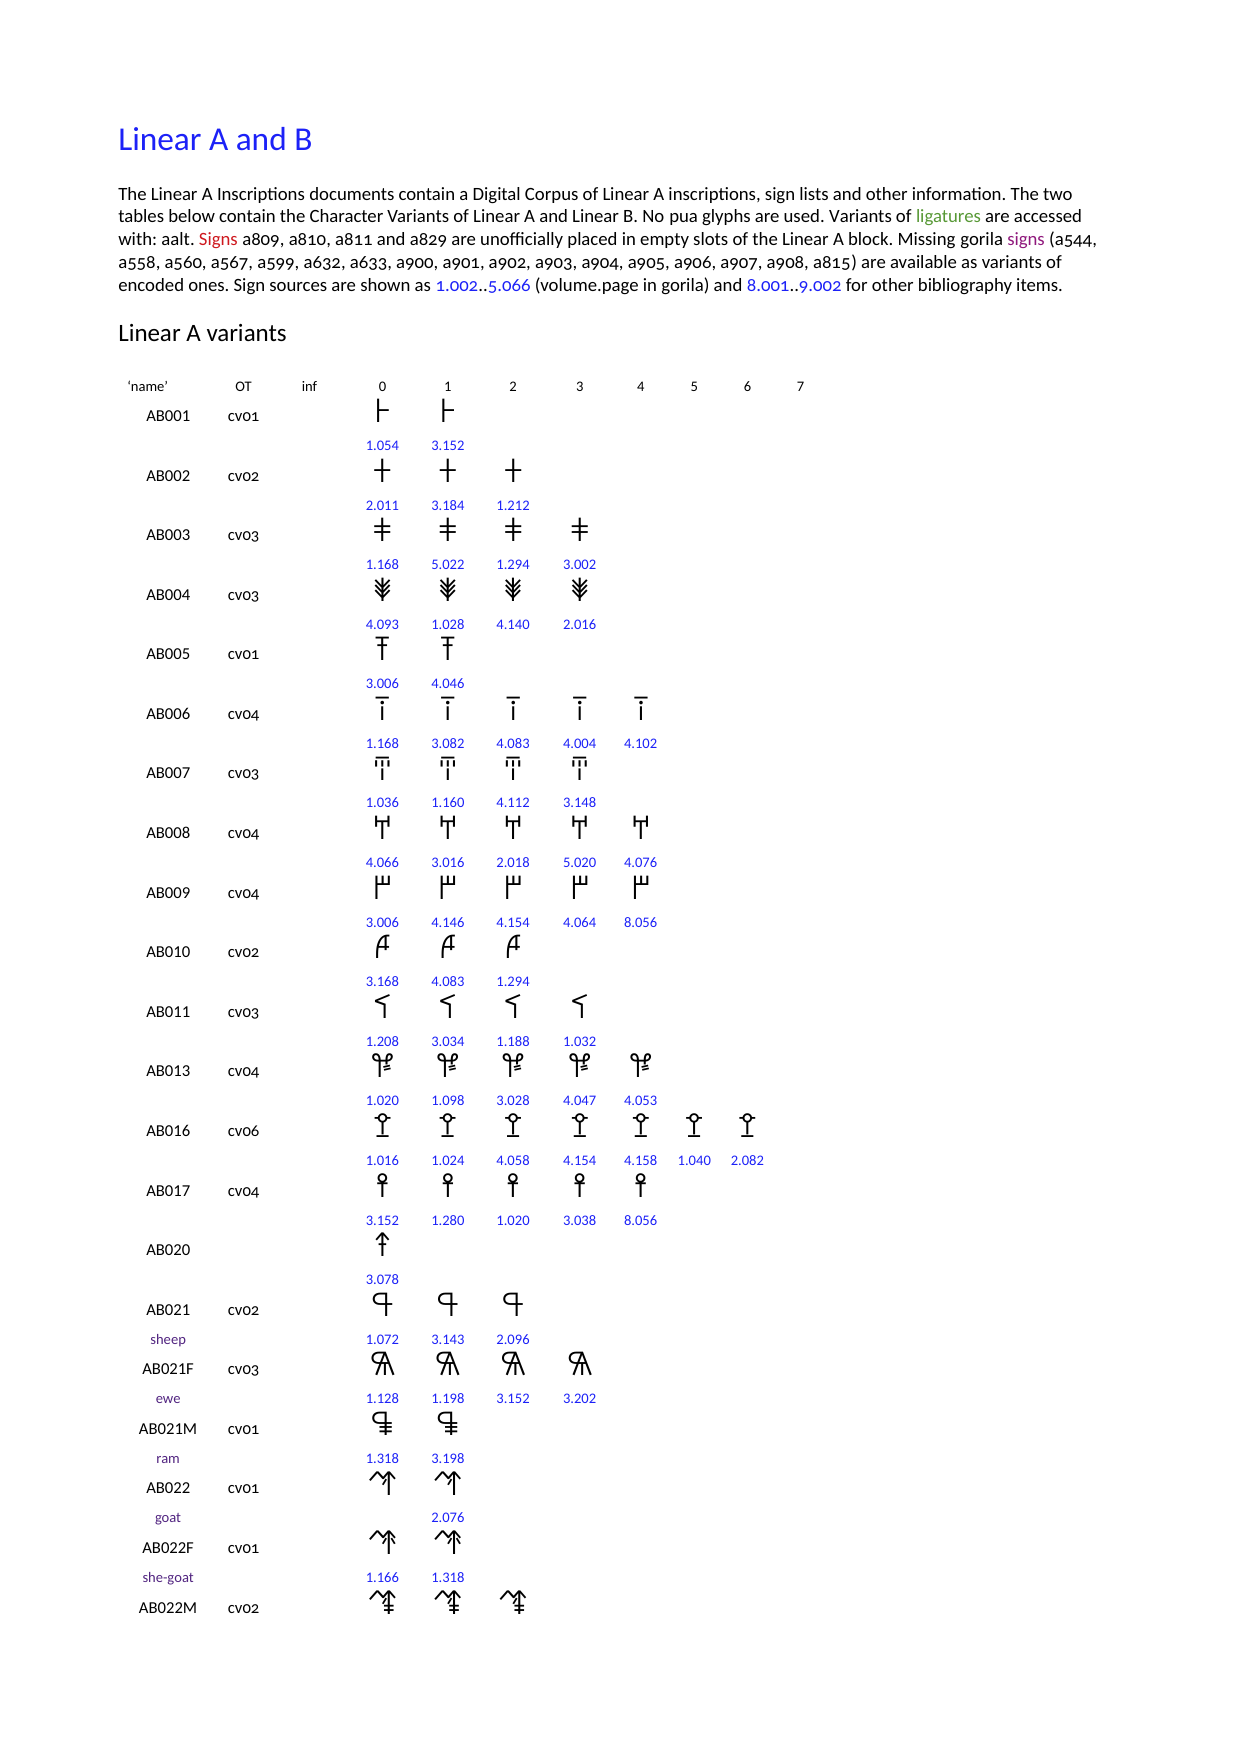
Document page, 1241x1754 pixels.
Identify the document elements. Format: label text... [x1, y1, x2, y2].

table_cell [545, 932, 614, 971]
table_cell [118, 435, 218, 455]
table_cell [668, 932, 721, 971]
table_cell [480, 396, 545, 435]
table_cell [614, 1269, 667, 1289]
table_cell [721, 614, 774, 634]
table_cell 𐘍 [614, 1170, 667, 1210]
table_cell [774, 852, 827, 872]
table_cell cv04 [218, 1051, 269, 1091]
table_cell 𐘊 [480, 991, 545, 1031]
table_cell [269, 435, 350, 455]
table_cell 4.076 [614, 852, 667, 872]
table_cell [218, 1389, 269, 1408]
table_cell [721, 1329, 774, 1349]
table_cell [118, 1269, 218, 1289]
table_cell [668, 634, 721, 673]
table_cell [668, 1329, 721, 1349]
table_cell [614, 554, 667, 574]
table_cell [480, 435, 545, 455]
table_cell 1.036 [350, 793, 415, 813]
table_cell [269, 1448, 350, 1468]
table_cell 1.168 [350, 733, 415, 753]
table_cell [721, 1031, 774, 1051]
table_cell [480, 1468, 545, 1508]
table_cell AB002 [118, 455, 218, 495]
table_cell [614, 455, 667, 495]
table_cell [415, 1230, 480, 1269]
table_cell [668, 1409, 721, 1448]
table_cell 4.158 [614, 1150, 667, 1170]
table_cell [614, 1468, 667, 1508]
table_cell [218, 733, 269, 753]
table_cell [218, 1508, 269, 1528]
table_cell 𐘍 [480, 1170, 545, 1210]
table_cell [668, 1051, 721, 1091]
table_cell [668, 1091, 721, 1111]
table_cell [721, 971, 774, 991]
table_cell 𐘏 [415, 1289, 480, 1329]
table_cell [668, 614, 721, 634]
table_cell [721, 1468, 774, 1508]
table_cell AB021F [118, 1349, 218, 1388]
table_cell [269, 991, 350, 1031]
table_cell 𐘂 [545, 515, 614, 554]
table_cell [480, 1269, 545, 1289]
table_cell 1.166 [350, 1567, 415, 1587]
table_cell [545, 495, 614, 515]
text Linear A variants [118, 317, 1122, 347]
table_cell 𐘅 [614, 694, 667, 733]
table_cell 1.212 [480, 495, 545, 515]
table_cell [774, 435, 827, 455]
table_header 1 [415, 378, 480, 396]
table_cell cv01 [218, 634, 269, 673]
table_cell [614, 1508, 667, 1528]
table_cell [480, 1508, 545, 1528]
text Linear A and B [118, 118, 1122, 159]
table_cell 𐘔 [480, 1587, 545, 1627]
table_cell 𐘈 [350, 872, 415, 912]
table_cell [269, 1409, 350, 1448]
table_cell 𐘆 [480, 753, 545, 793]
table_cell [774, 1349, 827, 1388]
table_cell cv01 [218, 1528, 269, 1567]
table_cell [721, 912, 774, 932]
table_cell [218, 1230, 269, 1269]
table_cell [269, 1230, 350, 1269]
table_cell 4.154 [545, 1150, 614, 1170]
table_cell 1.294 [480, 971, 545, 991]
table_cell [668, 1567, 721, 1587]
table_cell [721, 1210, 774, 1230]
table_cell [668, 1587, 721, 1627]
table_cell [218, 1091, 269, 1111]
table_cell 3.006 [350, 912, 415, 932]
table_cell [774, 554, 827, 574]
table_cell 𐘓 [415, 1528, 480, 1567]
table_cell [614, 971, 667, 991]
table_cell cv04 [218, 872, 269, 912]
table_cell [480, 634, 545, 673]
table_cell [118, 495, 218, 515]
table_cell 3.143 [415, 1329, 480, 1349]
table_cell [614, 1587, 667, 1627]
table_cell 𐘌 [614, 1111, 667, 1150]
table_cell [668, 455, 721, 495]
table_cell 𐘓 [350, 1528, 415, 1567]
table_cell 3.198 [415, 1448, 480, 1468]
table_cell 𐘅 [545, 694, 614, 733]
table_cell cv02 [218, 1587, 269, 1627]
table_cell AB013 [118, 1051, 218, 1091]
table_cell 4.004 [545, 733, 614, 753]
table_cell cv04 [218, 1170, 269, 1210]
table_cell [668, 1448, 721, 1468]
table_cell [668, 674, 721, 693]
table_cell [269, 396, 350, 435]
table_cell 𐘌 [415, 1111, 480, 1150]
table_cell cv04 [218, 813, 269, 852]
table_cell 3.006 [350, 674, 415, 693]
table_cell [269, 614, 350, 634]
table_cell [269, 674, 350, 693]
table_cell 1.160 [415, 793, 480, 813]
table_cell AB010 [118, 932, 218, 971]
table_cell AB021 [118, 1289, 218, 1329]
table_cell 𐘅 [480, 694, 545, 733]
table_cell [774, 1091, 827, 1111]
table_cell AB001 [118, 396, 218, 435]
table_cell 𐘐 [415, 1349, 480, 1388]
table_cell 𐘊 [415, 991, 480, 1031]
table_cell [614, 793, 667, 813]
table_cell 1.168 [350, 554, 415, 574]
table_cell [774, 1389, 827, 1408]
table_cell AB022M [118, 1587, 218, 1627]
table_cell she-goat [118, 1567, 218, 1587]
table_cell [545, 1528, 614, 1567]
table_cell 1.040 [668, 1150, 721, 1170]
table_cell 4.140 [480, 614, 545, 634]
table_cell [218, 554, 269, 574]
table_cell [668, 1389, 721, 1408]
table_cell 𐘉 [415, 932, 480, 971]
table_cell [480, 1409, 545, 1448]
table_cell [668, 1349, 721, 1388]
table_cell 𐘋 [614, 1051, 667, 1091]
table_cell 𐘇 [614, 813, 667, 852]
table_cell [218, 971, 269, 991]
table_cell [721, 813, 774, 852]
table_cell [614, 614, 667, 634]
table_cell [269, 554, 350, 574]
table_cell 3.168 [350, 971, 415, 991]
table_cell [269, 1031, 350, 1051]
table_cell 𐘈 [545, 872, 614, 912]
table_cell [269, 1289, 350, 1329]
table_cell [774, 1051, 827, 1091]
table_cell 𐘄 [415, 634, 480, 673]
table_cell [614, 435, 667, 455]
table_cell 𐘋 [545, 1051, 614, 1091]
table_cell [118, 614, 218, 634]
table_cell 2.096 [480, 1329, 545, 1349]
table_cell [721, 574, 774, 614]
table_cell AB006 [118, 694, 218, 733]
table_cell 3.038 [545, 1210, 614, 1230]
table_cell 𐘀 [350, 396, 415, 435]
table_cell [774, 753, 827, 793]
table_cell [218, 1448, 269, 1468]
table_cell [614, 396, 667, 435]
table_cell [721, 694, 774, 733]
table_cell [721, 1230, 774, 1269]
table_cell [614, 1289, 667, 1329]
table_cell 𐘊 [350, 991, 415, 1031]
table_cell [721, 753, 774, 793]
table_cell [721, 455, 774, 495]
table_cell AB008 [118, 813, 218, 852]
table_cell [774, 1448, 827, 1468]
table_cell [269, 694, 350, 733]
table_cell [545, 1587, 614, 1627]
table_cell cv01 [218, 1468, 269, 1508]
table_cell [668, 793, 721, 813]
table_cell 1.294 [480, 554, 545, 574]
table_cell [545, 1567, 614, 1587]
table_cell [118, 1210, 218, 1230]
table_cell [774, 634, 827, 673]
table_cell [614, 674, 667, 693]
table_cell [614, 1389, 667, 1408]
table_cell 𐘍 [350, 1170, 415, 1210]
table_cell 3.034 [415, 1031, 480, 1051]
table_cell [774, 912, 827, 932]
table_cell goat [118, 1508, 218, 1528]
table_cell 3.152 [480, 1389, 545, 1408]
table_cell [721, 932, 774, 971]
table_cell 3.152 [415, 435, 480, 455]
table_cell [614, 1329, 667, 1349]
table_cell [269, 1349, 350, 1388]
table_cell [614, 574, 667, 614]
table_cell cv03 [218, 991, 269, 1031]
table_cell 4.146 [415, 912, 480, 932]
table_cell [774, 1567, 827, 1587]
table_cell [774, 515, 827, 554]
table_cell 𐘃 [350, 574, 415, 614]
table_cell [721, 733, 774, 753]
table_cell [721, 1269, 774, 1289]
table_cell [269, 495, 350, 515]
table_cell [721, 852, 774, 872]
table_cell [614, 1349, 667, 1388]
table_cell 1.280 [415, 1210, 480, 1230]
table_cell [774, 1031, 827, 1051]
table_cell [721, 515, 774, 554]
table_cell [218, 793, 269, 813]
table_cell [545, 1269, 614, 1289]
table_cell AB009 [118, 872, 218, 912]
table_cell [774, 1409, 827, 1448]
table_cell [774, 793, 827, 813]
table_cell [545, 1468, 614, 1508]
table_cell 𐘃 [415, 574, 480, 614]
table_cell [668, 574, 721, 614]
table_cell 3.148 [545, 793, 614, 813]
table_cell 3.082 [415, 733, 480, 753]
table_cell [774, 1508, 827, 1528]
table_cell [774, 1468, 827, 1508]
table_cell [218, 435, 269, 455]
table_header inf [269, 378, 350, 396]
table_cell 4.093 [350, 614, 415, 634]
table_cell 1.020 [480, 1210, 545, 1230]
table_cell 𐘌 [480, 1111, 545, 1150]
table_cell [269, 971, 350, 991]
table_cell [545, 1289, 614, 1329]
table_cell [118, 1091, 218, 1111]
table_cell cv02 [218, 455, 269, 495]
table_cell [269, 1111, 350, 1150]
table_cell 8.056 [614, 912, 667, 932]
table_cell [269, 1210, 350, 1230]
table_cell 1.032 [545, 1031, 614, 1051]
table_cell [269, 1329, 350, 1349]
table_cell 𐘇 [350, 813, 415, 852]
table_cell [614, 1230, 667, 1269]
table_cell 𐘍 [415, 1170, 480, 1210]
table_cell [721, 1051, 774, 1091]
table_cell 4.083 [415, 971, 480, 991]
table_cell cv02 [218, 1289, 269, 1329]
table_cell [721, 1508, 774, 1528]
table_cell 𐘂 [415, 515, 480, 554]
table_cell [774, 733, 827, 753]
table_cell [269, 1389, 350, 1408]
table_cell 𐘆 [415, 753, 480, 793]
table_cell 3.184 [415, 495, 480, 515]
table_header 5 [668, 378, 721, 396]
table_cell [668, 1210, 721, 1230]
table_cell 𐘊 [545, 991, 614, 1031]
table_cell 𐘑 [350, 1409, 415, 1448]
table_cell [668, 1170, 721, 1210]
table_cell [774, 1230, 827, 1269]
table_cell [721, 1448, 774, 1468]
table_cell 𐘈 [415, 872, 480, 912]
table_cell [118, 733, 218, 753]
table_cell [480, 1528, 545, 1567]
table_cell [480, 1567, 545, 1587]
table_cell [614, 1448, 667, 1468]
table_cell AB020 [118, 1230, 218, 1269]
table_cell [668, 912, 721, 932]
table_cell 𐘆 [545, 753, 614, 793]
table_cell 𐘐 [545, 1349, 614, 1388]
table_cell [774, 1210, 827, 1230]
table_cell 1.028 [415, 614, 480, 634]
table_cell [774, 991, 827, 1031]
table_cell [721, 1409, 774, 1448]
table_cell 𐘌 [350, 1111, 415, 1150]
table_cell [774, 1111, 827, 1150]
table_cell 2.011 [350, 495, 415, 515]
table_cell [721, 793, 774, 813]
table_cell [668, 495, 721, 515]
table_cell cv01 [218, 1409, 269, 1448]
table_cell AB021M [118, 1409, 218, 1448]
table_header 3 [545, 378, 614, 396]
table_cell 4.154 [480, 912, 545, 932]
table_cell 𐘂 [350, 515, 415, 554]
table_cell 4.058 [480, 1150, 545, 1170]
table_cell 𐘔 [350, 1587, 415, 1627]
table_cell 𐘔 [415, 1587, 480, 1627]
table_cell 1.188 [480, 1031, 545, 1051]
table_cell 𐘁 [350, 455, 415, 495]
table_cell [774, 574, 827, 614]
table_cell 1.208 [350, 1031, 415, 1051]
table_cell 𐘅 [350, 694, 415, 733]
table_cell [668, 396, 721, 435]
table_cell [269, 813, 350, 852]
table_cell 𐘇 [545, 813, 614, 852]
table_cell [269, 1150, 350, 1170]
table_cell [668, 852, 721, 872]
table_header 7 [774, 378, 827, 396]
table_cell [668, 733, 721, 753]
table_cell [269, 1170, 350, 1210]
table_cell 3.016 [415, 852, 480, 872]
table_cell [118, 1031, 218, 1051]
table_cell [614, 634, 667, 673]
table_cell 1.098 [415, 1091, 480, 1111]
table_cell [269, 634, 350, 673]
table_cell 𐘌 [668, 1111, 721, 1150]
table_cell [774, 1289, 827, 1329]
table_cell AB011 [118, 991, 218, 1031]
table_cell [545, 1508, 614, 1528]
table_cell [668, 753, 721, 793]
table_cell [269, 574, 350, 614]
table_cell [480, 1448, 545, 1468]
table_cell [668, 694, 721, 733]
table_cell ram [118, 1448, 218, 1468]
table_cell [545, 396, 614, 435]
table_cell [774, 971, 827, 991]
table_cell 5.020 [545, 852, 614, 872]
table_cell [668, 1468, 721, 1508]
table_cell AB022F [118, 1528, 218, 1567]
table_cell [774, 1587, 827, 1627]
table_cell [774, 396, 827, 435]
table_cell 𐘑 [415, 1409, 480, 1448]
table_cell [668, 1508, 721, 1528]
table_cell cv06 [218, 1111, 269, 1150]
table_cell 8.056 [614, 1210, 667, 1230]
table_cell 3.078 [350, 1269, 415, 1289]
table_cell [774, 1150, 827, 1170]
table_cell sheep [118, 1329, 218, 1349]
table_cell [774, 614, 827, 634]
table_cell [218, 674, 269, 693]
table_cell 𐘏 [350, 1289, 415, 1329]
table_cell [269, 1468, 350, 1508]
table_cell 2.082 [721, 1150, 774, 1170]
table_cell 3.202 [545, 1389, 614, 1408]
table_header ‘name’ [118, 378, 218, 396]
table_cell AB016 [118, 1111, 218, 1150]
table_cell 𐘃 [480, 574, 545, 614]
table_cell [269, 1528, 350, 1567]
table_cell [668, 1031, 721, 1051]
table_cell [774, 813, 827, 852]
table_cell 𐘉 [350, 932, 415, 971]
table_cell 3.152 [350, 1210, 415, 1230]
table_cell 2.016 [545, 614, 614, 634]
table_cell cv03 [218, 1349, 269, 1388]
table_cell [269, 515, 350, 554]
table_cell 𐘉 [480, 932, 545, 971]
table_cell [774, 674, 827, 693]
table_cell 1.024 [415, 1150, 480, 1170]
table_cell [774, 694, 827, 733]
table_cell 4.102 [614, 733, 667, 753]
table_cell AB007 [118, 753, 218, 793]
table_cell 𐘋 [415, 1051, 480, 1091]
table_cell [721, 435, 774, 455]
table_cell [269, 1508, 350, 1528]
table_cell [668, 971, 721, 991]
table_cell [721, 495, 774, 515]
table_cell 4.066 [350, 852, 415, 872]
table_cell 𐘈 [614, 872, 667, 912]
table_cell 1.198 [415, 1389, 480, 1408]
table_cell [480, 1230, 545, 1269]
table_cell [614, 495, 667, 515]
table_cell 𐘇 [480, 813, 545, 852]
table_cell [269, 793, 350, 813]
table_cell 4.064 [545, 912, 614, 932]
table_cell 𐘌 [545, 1111, 614, 1150]
table_cell 4.112 [480, 793, 545, 813]
table_cell AB022 [118, 1468, 218, 1508]
table_cell [721, 872, 774, 912]
table_cell [269, 1567, 350, 1587]
table_cell [614, 1031, 667, 1051]
table_cell AB003 [118, 515, 218, 554]
table_cell 𐘅 [415, 694, 480, 733]
table_cell 𐘋 [480, 1051, 545, 1091]
table_cell [118, 793, 218, 813]
table_cell [269, 912, 350, 932]
table_cell 𐘋 [350, 1051, 415, 1091]
table_cell [668, 554, 721, 574]
table_cell [614, 1409, 667, 1448]
table_cell [118, 1150, 218, 1170]
table_cell [415, 1269, 480, 1289]
table_cell [545, 1448, 614, 1468]
table_cell [218, 1567, 269, 1587]
table_cell [218, 1269, 269, 1289]
table_cell [118, 971, 218, 991]
table_cell [545, 1230, 614, 1269]
table_cell [269, 852, 350, 872]
table_cell [614, 1528, 667, 1567]
table_cell 1.020 [350, 1091, 415, 1111]
table_cell [774, 1329, 827, 1349]
table_cell [614, 515, 667, 554]
table_cell [118, 674, 218, 693]
table_cell 𐘎 [350, 1230, 415, 1269]
table_cell [668, 1289, 721, 1329]
table_cell 𐘄 [350, 634, 415, 673]
table_cell [269, 872, 350, 912]
table_cell 𐘃 [545, 574, 614, 614]
table_cell [545, 971, 614, 991]
table_cell 𐘇 [415, 813, 480, 852]
table_cell 3.002 [545, 554, 614, 574]
table_header 2 [480, 378, 545, 396]
table_cell [480, 674, 545, 693]
table_cell [545, 455, 614, 495]
table_cell [721, 1091, 774, 1111]
table_cell [545, 1409, 614, 1448]
table_cell 1.318 [415, 1567, 480, 1587]
table_cell ewe [118, 1389, 218, 1408]
table_cell 2.018 [480, 852, 545, 872]
table_cell 𐘂 [480, 515, 545, 554]
table_cell cv04 [218, 694, 269, 733]
table_cell 1.318 [350, 1448, 415, 1468]
table_cell 1.016 [350, 1150, 415, 1170]
table_cell [774, 495, 827, 515]
table_cell [668, 1230, 721, 1269]
table_cell [269, 1051, 350, 1091]
table_cell [545, 674, 614, 693]
table_cell [774, 932, 827, 971]
table_cell [545, 1329, 614, 1349]
table_cell [218, 1150, 269, 1170]
table_cell [668, 1528, 721, 1567]
table_cell [774, 1170, 827, 1210]
table_cell [614, 932, 667, 971]
text The Linear A Inscriptions documents contain a Digital Corpus of Linear A inscriptions, sign lists and other information. The two tables below contain the Character Variants of Linear A and Linear B. No pua glyphs are used. Variants of ligatures are accessed with: aalt. Signs a809, a810, a811 and a829 are unofficially placed in empty slots of the Linear A block. Missing gorila signs (a544, a558, a560, a567, a599, a632, a633, a900, a901, a902, a903, a904, a905, a906, a907, a908, a815) are available as variants of encoded ones. Sign sources are shown as 1.002..5.066 (volume.page in gorila) and 8.001..9.002 for other bibliography items. [118, 182, 1122, 296]
table_cell [614, 753, 667, 793]
table_cell [721, 396, 774, 435]
table_cell [721, 634, 774, 673]
table_cell [118, 912, 218, 932]
table_cell [218, 1031, 269, 1051]
table_cell [774, 455, 827, 495]
table_cell 5.022 [415, 554, 480, 574]
table_cell [721, 1349, 774, 1388]
table_cell [269, 455, 350, 495]
table_header 0 [350, 378, 415, 396]
table_cell [218, 852, 269, 872]
table_cell 𐘆 [350, 753, 415, 793]
table_cell [668, 813, 721, 852]
table_cell 1.054 [350, 435, 415, 455]
table_cell 𐘌 [721, 1111, 774, 1150]
table_cell [269, 1269, 350, 1289]
table_header OT [218, 378, 269, 396]
table_cell [721, 554, 774, 574]
table_cell [269, 1587, 350, 1627]
table_cell 4.047 [545, 1091, 614, 1111]
table_cell [118, 852, 218, 872]
table_cell [668, 991, 721, 1031]
table_cell [721, 1289, 774, 1329]
table_cell 1.072 [350, 1329, 415, 1349]
table_cell 𐘒 [350, 1468, 415, 1508]
table_cell [668, 872, 721, 912]
table_cell AB005 [118, 634, 218, 673]
table_cell [721, 674, 774, 693]
table_cell 𐘀 [415, 396, 480, 435]
table_cell 𐘐 [350, 1349, 415, 1388]
table_cell AB017 [118, 1170, 218, 1210]
table_cell [721, 1567, 774, 1587]
table_cell [218, 1329, 269, 1349]
table_cell 𐘈 [480, 872, 545, 912]
table_cell [668, 435, 721, 455]
table_cell [545, 435, 614, 455]
table_cell [774, 872, 827, 912]
table_cell [269, 932, 350, 971]
table_cell 𐘁 [480, 455, 545, 495]
table_cell cv03 [218, 574, 269, 614]
table_cell [721, 1170, 774, 1210]
table_header 4 [614, 378, 667, 396]
table_cell [614, 991, 667, 1031]
table_cell [269, 753, 350, 793]
table_cell [545, 634, 614, 673]
table_header 6 [721, 378, 774, 396]
table_cell [721, 991, 774, 1031]
table_cell [218, 1210, 269, 1230]
table_cell [350, 1508, 415, 1528]
table_cell [721, 1528, 774, 1567]
table_cell 𐘏 [480, 1289, 545, 1329]
table_cell 4.083 [480, 733, 545, 753]
table_cell 4.046 [415, 674, 480, 693]
table_cell 4.053 [614, 1091, 667, 1111]
table_cell [614, 1567, 667, 1587]
table_cell [269, 1091, 350, 1111]
table_cell cv01 [218, 396, 269, 435]
table_cell [218, 912, 269, 932]
table_cell 1.128 [350, 1389, 415, 1408]
table_cell AB004 [118, 574, 218, 614]
table_cell 𐘐 [480, 1349, 545, 1388]
table_cell [668, 1269, 721, 1289]
table_cell cv02 [218, 932, 269, 971]
table_cell 𐘒 [415, 1468, 480, 1508]
table_cell [269, 733, 350, 753]
table_cell cv03 [218, 753, 269, 793]
table_cell [721, 1389, 774, 1408]
table_cell 3.028 [480, 1091, 545, 1111]
table_cell [721, 1587, 774, 1627]
table_cell [218, 495, 269, 515]
table_cell 2.076 [415, 1508, 480, 1528]
table_cell [774, 1528, 827, 1567]
table_cell [118, 554, 218, 574]
table_cell 𐘁 [415, 455, 480, 495]
table_cell 𐘍 [545, 1170, 614, 1210]
table_cell [218, 614, 269, 634]
table_cell [668, 515, 721, 554]
table_cell [774, 1269, 827, 1289]
table_cell cv03 [218, 515, 269, 554]
